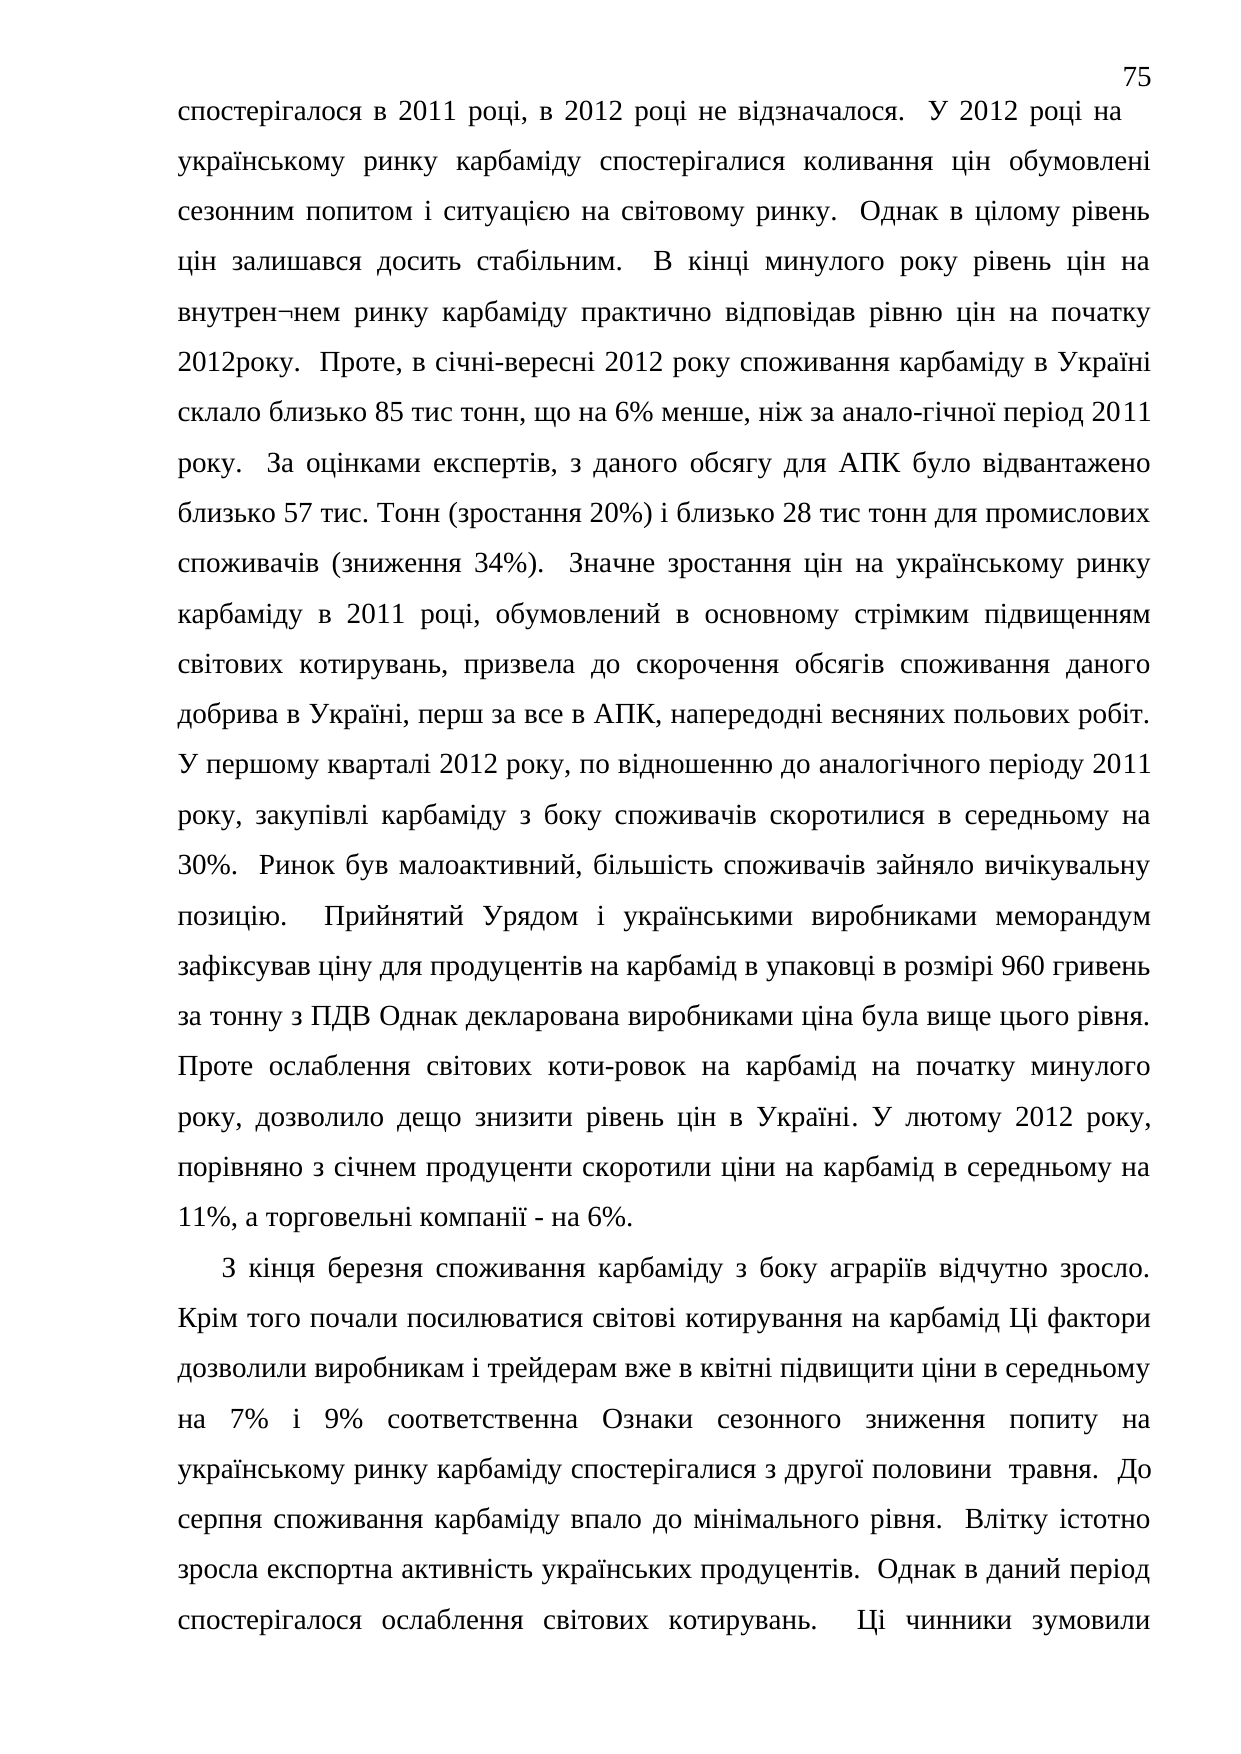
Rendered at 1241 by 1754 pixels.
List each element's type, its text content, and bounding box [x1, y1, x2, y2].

text З кінця березня споживання карбаміду з боку аграріїв відчутно зросло. Крім того почали посилюватися світові котирування на карбамід Ці фактори дозволили виробникам і трейдерам вже в квітні підвищити ціни в середньому на 7% і 9% соответственна Ознаки сезонного зниження попиту на українському ринку карбаміду спостерігалися з другої половини травня. До серпня споживання карбаміду впало до мінімального рівня. Влітку істотно зросла експортна активність українських продуцентів. Однак в даний період спостерігалося ослаблення світових котирувань. Ці чинники зумовили [177, 1250, 1152, 1636]
text спостерігалося в 2011 році, в 2012 році не відзначалося. У 2012 році на українському ринку карбаміду спостерігалися коливання цін обумовлені сезонним попитом і ситуацією на світовому ринку. Однак в цілому рівень цін залишався досить стабільним. В кінці минулого року рівень цін на внутрен¬нем ринку карбаміду практично відповідав рівню цін на початку 2012року. Проте, в січні-вересні 2012 року споживання карбаміду в Україні склало близько 85 тис тонн, що на 6% менше, ніж за анало-гічної період 2011 року. За оцінками експертів, з даного обсягу для АПК було відвантажено близько 57 тис. Тонн (зростання 20%) і близько 28 тис тонн для промислових споживачів (зниження 34%). Значне зростання цін на українському ринку карбаміду в 2011 році, обумовлений в основному стрімким підвищенням світових котирувань, призвела до скорочення обсягів споживання даного добрива в Україні, перш за все в АПК, напередодні весняних польових робіт. У першому кварталі 2012 року, по відношенню до аналогічного періоду 2011 року, закупівлі карбаміду з боку споживачів скоротилися в середньому на 30%. Ринок був малоактивний, більшість споживачів зайняло вичікувальну позицію. Прийнятий Урядом і українськими виробниками меморандум зафіксував ціну для продуцентів на карбамід в упаковці в розмірі 960 гривень за тонну з ПДВ Однак декларована виробниками ціна була вище цього рівня. Проте ослаблення світових коти-ровок на карбамід на початку минулого року, дозволило дещо знизити рівень цін в Україні. У лютому 2012 року, порівняно з січнем продуценти скоротили ціни на карбамід в середньому на 11%, а торговельні компанії - на 6%. [177, 93, 1152, 1233]
